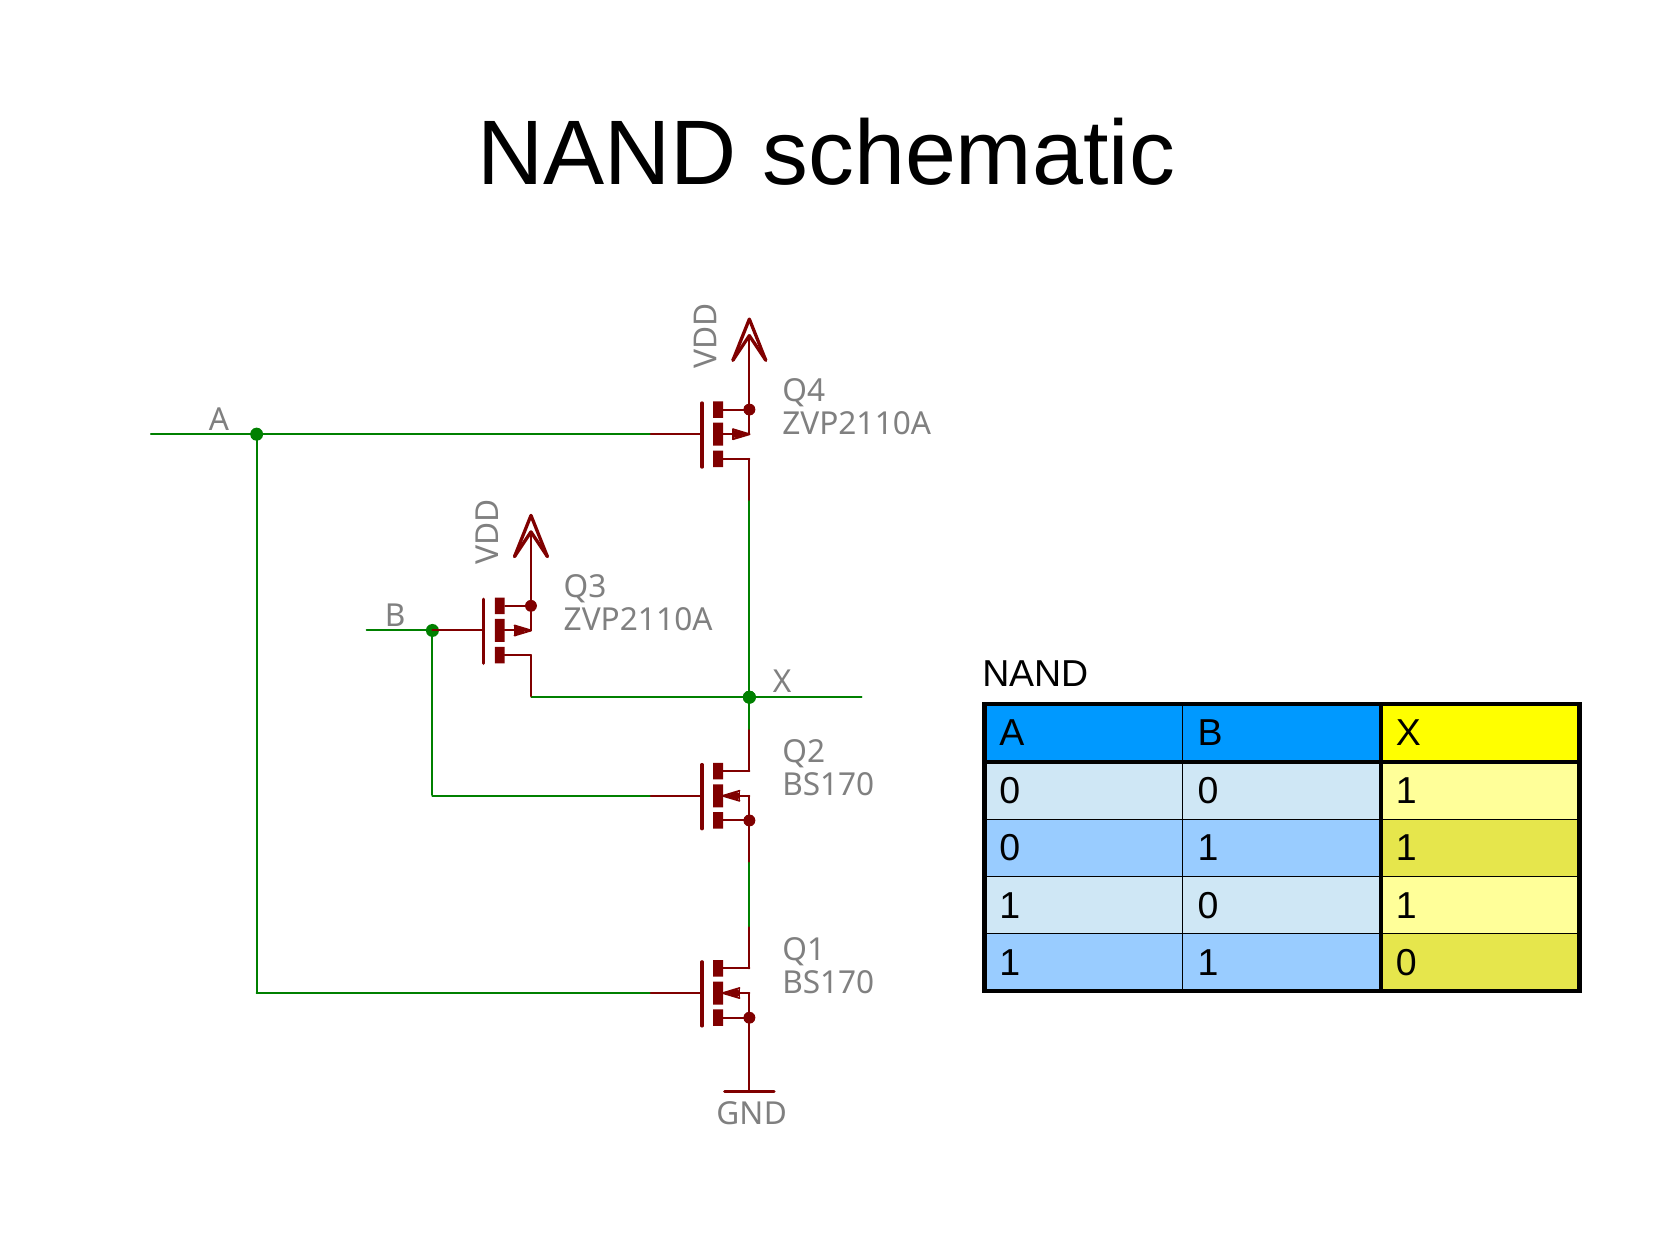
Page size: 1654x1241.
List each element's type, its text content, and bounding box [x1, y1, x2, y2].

text_box NAND [967, 645, 1104, 702]
table_cell 1 [1383, 764, 1577, 819]
table_cell 0 [987, 764, 1182, 819]
table_header X [1383, 706, 1577, 760]
table_cell 1 [1383, 877, 1577, 933]
table_header B [1183, 706, 1379, 760]
table_header A [987, 706, 1182, 760]
table_cell 1 [987, 934, 1182, 989]
table_cell 0 [1183, 877, 1379, 933]
table_cell 0 [987, 820, 1182, 876]
title NAND schematic [82, 49, 1571, 257]
table_cell 1 [1183, 820, 1379, 876]
table_cell 0 [1183, 764, 1379, 819]
table_cell 1 [987, 877, 1182, 933]
picture [150, 300, 947, 1126]
table_cell 0 [1383, 934, 1577, 989]
table_cell 1 [1183, 934, 1379, 989]
table_cell 1 [1383, 820, 1577, 876]
